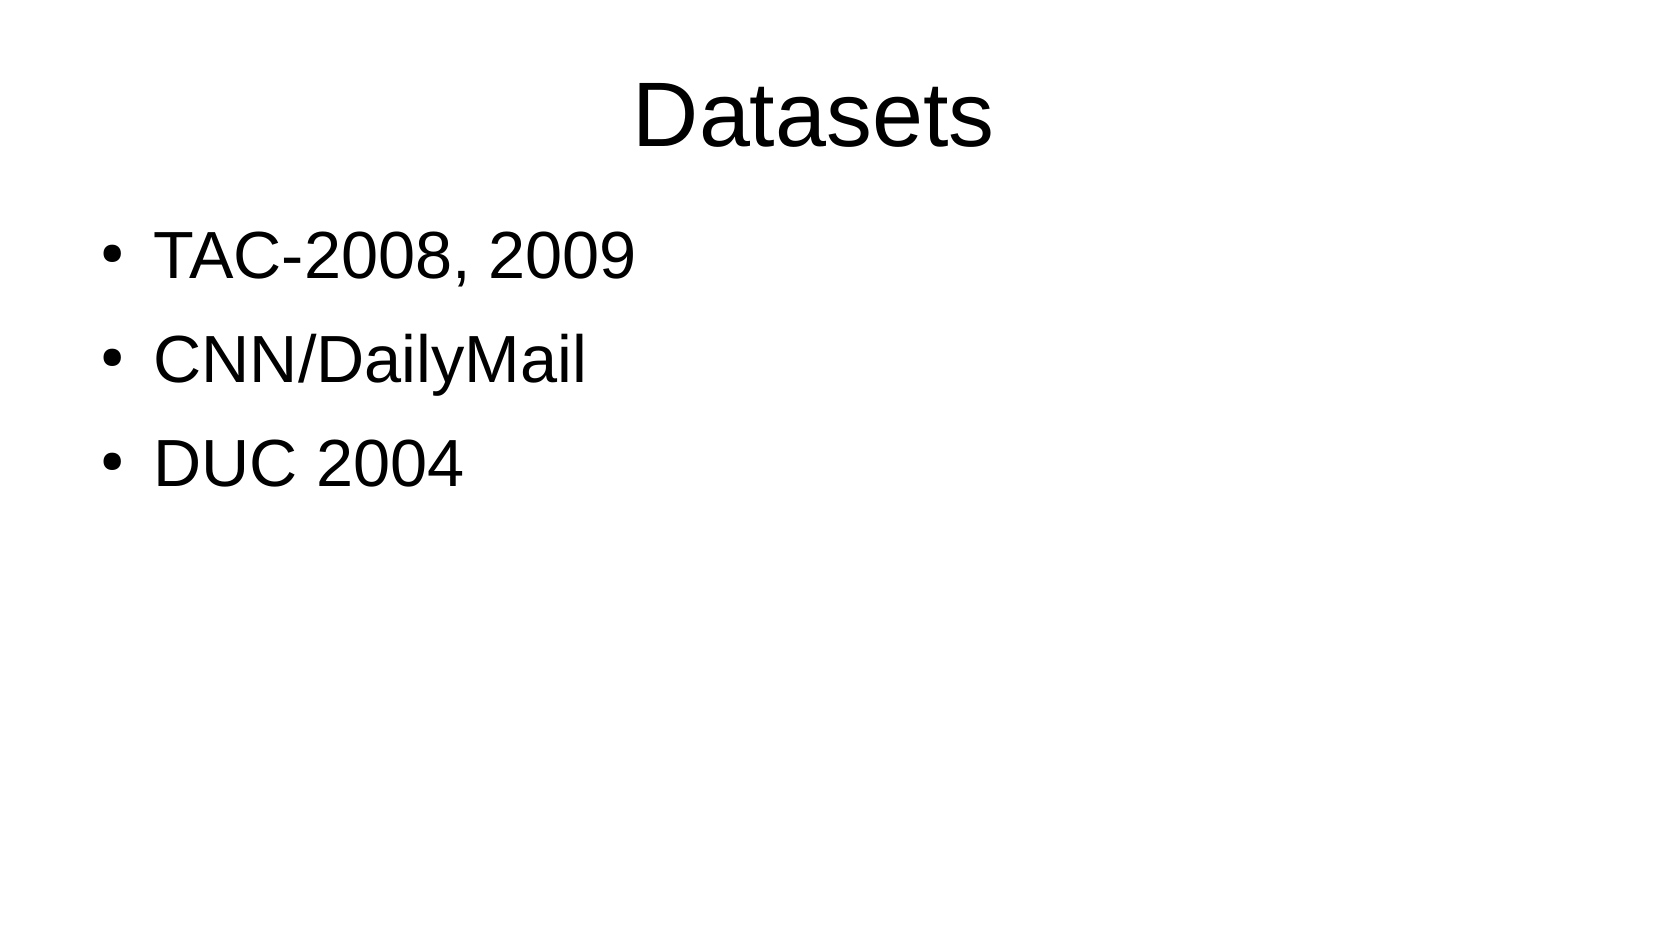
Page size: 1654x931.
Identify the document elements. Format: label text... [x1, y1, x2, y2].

list TAC-2008, 2009 CNN/DailyMail DUC 2004 [82, 217, 1571, 758]
title Datasets [82, 37, 1571, 193]
